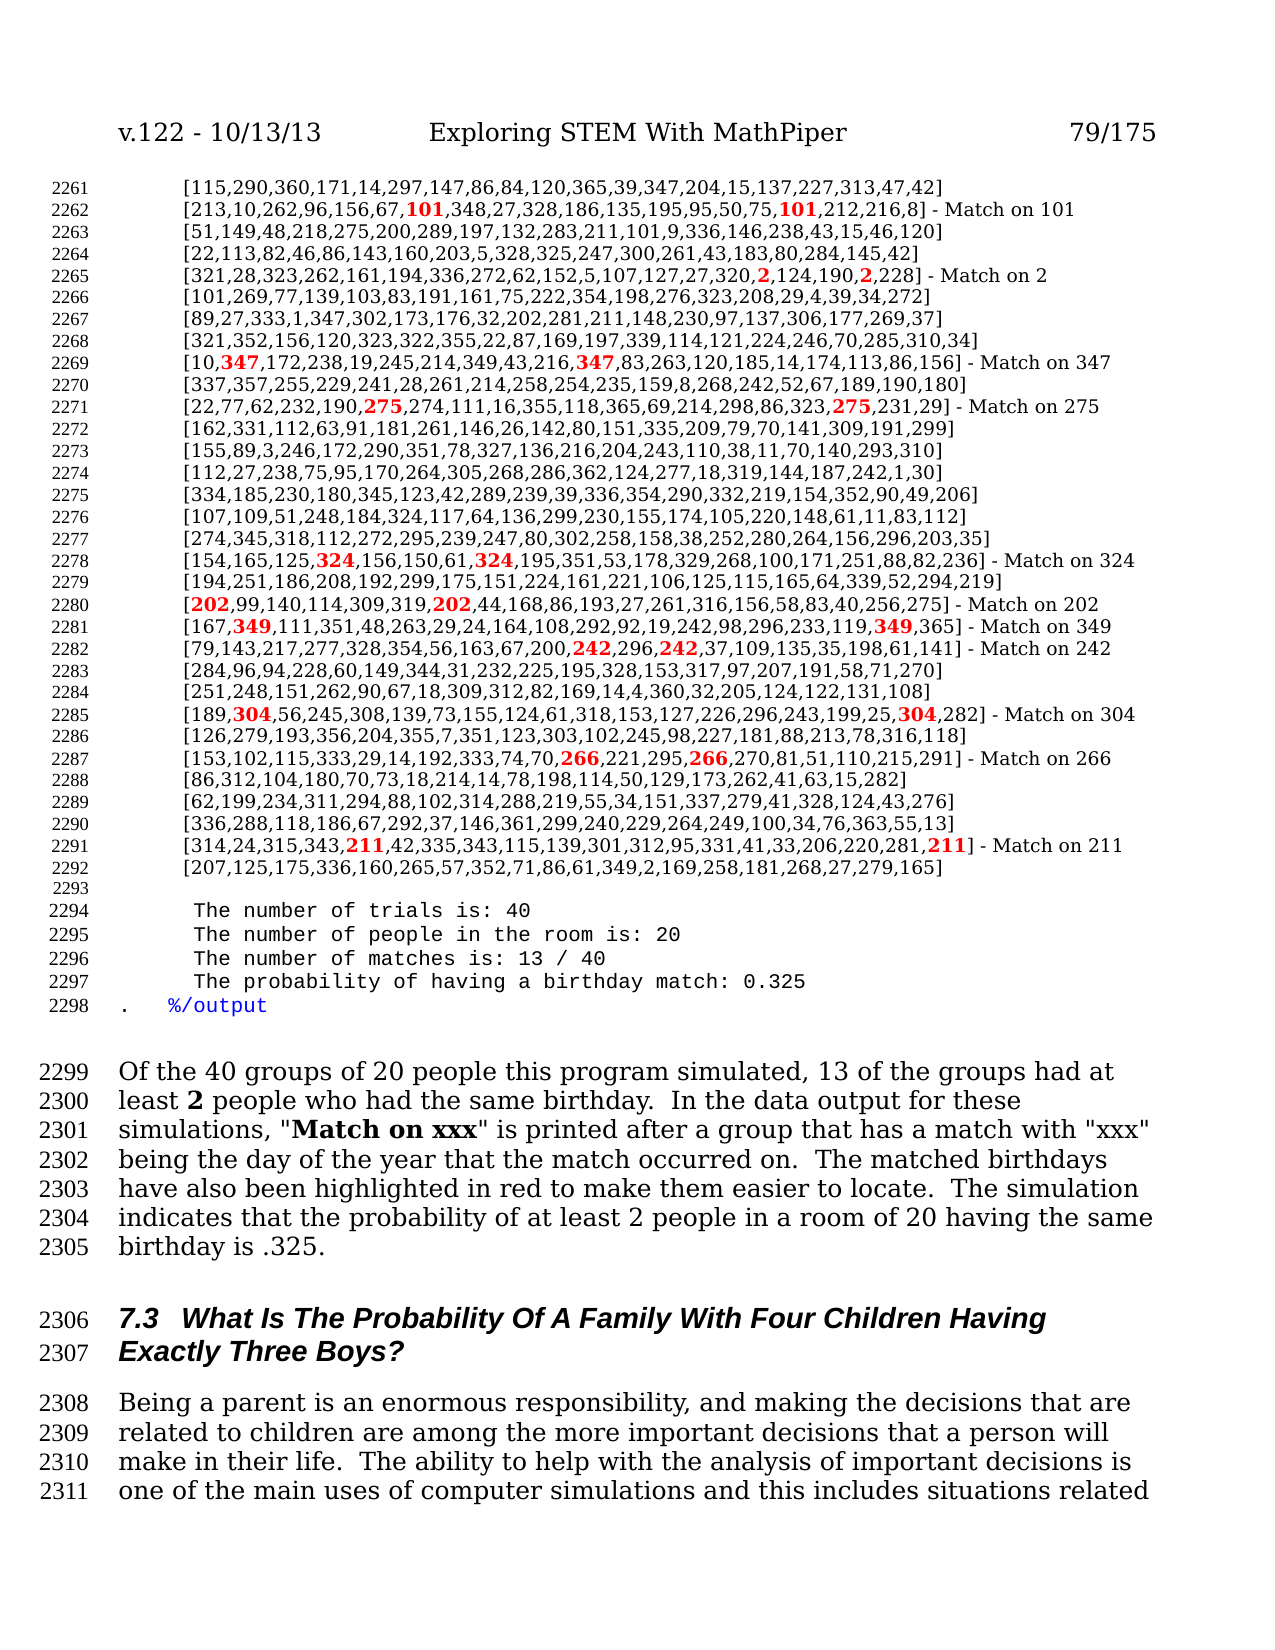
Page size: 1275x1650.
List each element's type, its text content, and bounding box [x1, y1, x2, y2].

text [86,312,104,180,70,73,18,214,14,78,198,114,50,129,173,262,41,63,15,282] [148, 769, 1157, 791]
text [79,143,217,277,328,354,56,163,67,200,242,296,242,37,109,135,35,198,61,141] - Match on 242 [148, 638, 1157, 660]
text [321,352,156,120,323,322,355,22,87,169,197,339,114,121,224,246,70,285,310,34] [148, 330, 1157, 352]
text The number of trials is: 40 [118, 900, 1157, 924]
text [321,28,323,262,161,194,336,272,62,152,5,107,127,27,320,2,124,190,2,228] - Match on 2 [148, 264, 1157, 287]
text [336,288,118,186,67,292,37,146,361,299,240,229,264,249,100,34,76,363,55,13] [148, 813, 1157, 835]
text [89,27,333,1,347,302,173,176,32,202,281,211,148,230,97,137,306,177,269,37] [148, 308, 1157, 330]
text [115,290,360,171,14,297,147,86,84,120,365,39,347,204,15,137,227,313,47,42] [148, 177, 1157, 199]
text [334,185,230,180,345,123,42,289,239,39,336,354,290,332,219,154,352,90,49,206] [148, 484, 1157, 506]
text [153,102,115,333,29,14,192,333,74,70,266,221,295,266,270,81,51,110,215,291] - Match on 266 [148, 747, 1157, 769]
text The number of matches is: 13 / 40 [118, 948, 1157, 971]
text [167,349,111,351,48,263,29,24,164,108,292,92,19,242,98,296,233,119,349,365] - Match on 349 [148, 616, 1157, 638]
text [274,345,318,112,272,295,239,247,80,302,258,158,38,252,280,264,156,296,203,35] [148, 528, 1157, 549]
text [314,24,315,343,211,42,335,343,115,139,301,312,95,331,41,33,206,220,281,211] - Match on 211 [148, 835, 1157, 857]
text . %/output [118, 995, 1157, 1018]
text [207,125,175,336,160,265,57,352,71,86,61,349,2,169,258,181,268,27,279,165] [148, 857, 1157, 879]
text [202,99,140,114,309,319,202,44,168,86,193,27,261,316,156,58,83,40,256,275] - Match on 202 [148, 593, 1157, 616]
text [51,149,48,218,275,200,289,197,132,283,211,101,9,336,146,238,43,15,46,120] [148, 221, 1157, 243]
text [107,109,51,248,184,324,117,64,136,299,230,155,174,105,220,148,61,11,83,112] [148, 506, 1157, 528]
text [251,248,151,262,90,67,18,309,312,82,169,14,4,360,32,205,124,122,131,108] [148, 682, 1157, 703]
text [22,77,62,232,190,275,274,111,16,355,118,365,69,214,298,86,323,275,231,29] - Match on 275 [148, 396, 1157, 418]
text [155,89,3,246,172,290,351,78,327,136,216,204,243,110,38,11,70,140,293,310] [148, 440, 1157, 462]
text [189,304,56,245,308,139,73,155,124,61,318,153,127,226,296,243,199,25,304,282] - Match on 304 [148, 703, 1157, 726]
text [213,10,262,96,156,67,101,348,27,328,186,135,195,95,50,75,101,212,216,8] - Match on 101 [148, 199, 1157, 221]
text [22,113,82,46,86,143,160,203,5,328,325,247,300,261,43,183,80,284,145,42] [148, 243, 1157, 264]
text [162,331,112,63,91,181,261,146,26,142,80,151,335,209,79,70,141,309,191,299] [148, 418, 1157, 440]
text [284,96,94,228,60,149,344,31,232,225,195,328,153,317,97,207,191,58,71,270] [148, 660, 1157, 682]
text [337,357,255,229,241,28,261,214,258,254,235,159,8,268,242,52,67,189,190,180] [148, 374, 1157, 396]
text [101,269,77,139,103,83,191,161,75,222,354,198,276,323,208,29,4,39,34,272] [148, 287, 1157, 308]
text The probability of having a birthday match: 0.325 [118, 971, 1157, 995]
text The number of people in the room is: 20 [118, 924, 1157, 948]
text [126,279,193,356,204,355,7,351,123,303,102,245,98,227,181,88,213,78,316,118] [148, 726, 1157, 747]
text Of the 40 groups of 20 people this program simulated, 13 of the groups had at least 2 people who had the same birthday. In the data output for these simulations, "Match on xxx" is printed after a group that has a match with "xxx" being the day of the year that the match occurred on. The matched birthdays have also been highlighted in red to make them easier to locate. The simulation indicates that the probability of at least 2 people in a room of 20 having the same birthday is .325. [118, 1057, 1157, 1262]
text Being a parent is an enormous responsibility, and making the decisions that are related to children are among the more important decisions that a person will make in their life. The ability to help with the analysis of important decisions is one of the main uses of computer simulations and this includes situations related [118, 1389, 1157, 1505]
subtitle What Is The Probability Of A Family With Four Children Having Exactly Three Boys? [118, 1301, 1157, 1368]
text [10,347,172,238,19,245,214,349,43,216,347,83,263,120,185,14,174,113,86,156] - Match on 347 [148, 352, 1157, 374]
text [112,27,238,75,95,170,264,305,268,286,362,124,277,18,319,144,187,242,1,30] [148, 462, 1157, 484]
text [194,251,186,208,192,299,175,151,224,161,221,106,125,115,165,64,339,52,294,219] [148, 572, 1157, 593]
text [154,165,125,324,156,150,61,324,195,351,53,178,329,268,100,171,251,88,82,236] - Match on 324 [148, 549, 1157, 572]
text [62,199,234,311,294,88,102,314,288,219,55,34,151,337,279,41,328,124,43,276] [148, 791, 1157, 813]
